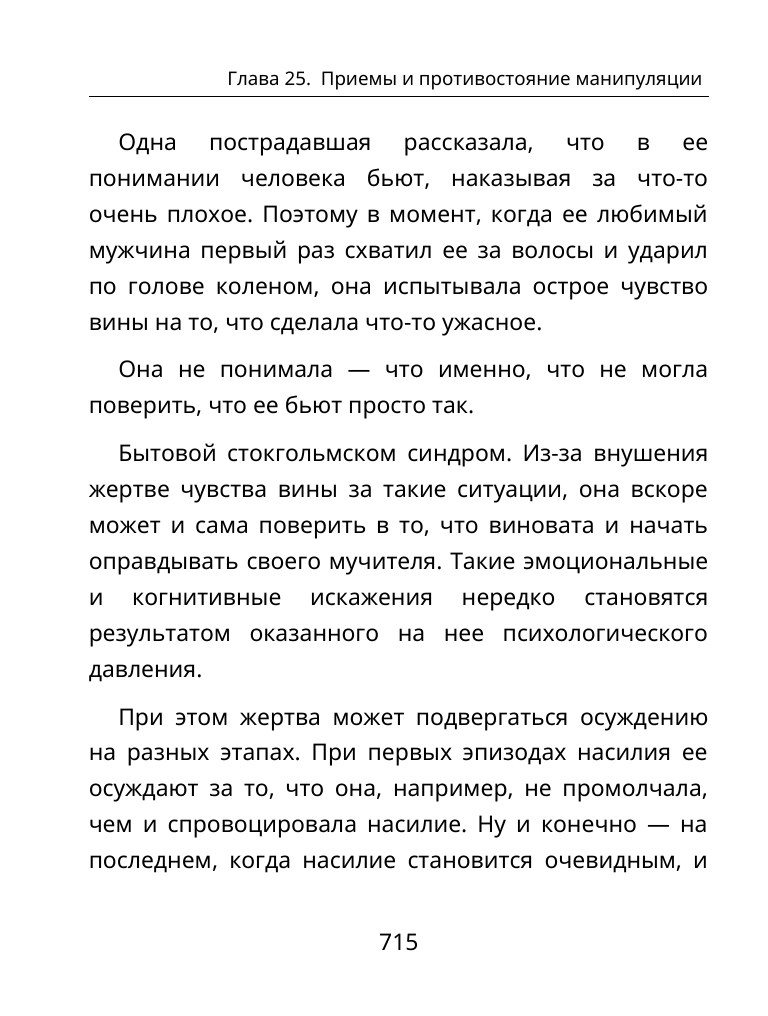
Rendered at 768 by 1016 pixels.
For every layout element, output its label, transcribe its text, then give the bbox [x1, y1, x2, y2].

text Одна пострадавшая рассказала, что в ее понимании человека бьют, наказывая за что-то очень плохое. Поэтому в момент, когда ее любимый мужчина первый раз схватил ее за волосы и ударил по голове коленом, она испытывала острое чувство вины на то, что сделала что-то ужасное. [88, 126, 709, 337]
text При этом жертва может подвергаться осуждению на разных этапах. При первых эпизодах насилия ее осуждают за то, что она, например, не промолчала, чем и спровоцировала насилие. Ну и конечно — на последнем, когда насилие становится очевидным, и [88, 700, 709, 875]
text Бытовой стокгольмском синдром. Из-за внушения жертве чувства вины за такие ситуации, она вскоре может и сама поверить в то, что виновата и начать оправдывать своего мучителя. Такие эмоциональные и когнитивные искажения нередко становятся результатом оказанного на нее психологического давления. [88, 437, 709, 684]
text Она не понимала — что именно, что не могла поверить, что ее бьют просто так. [88, 353, 709, 421]
